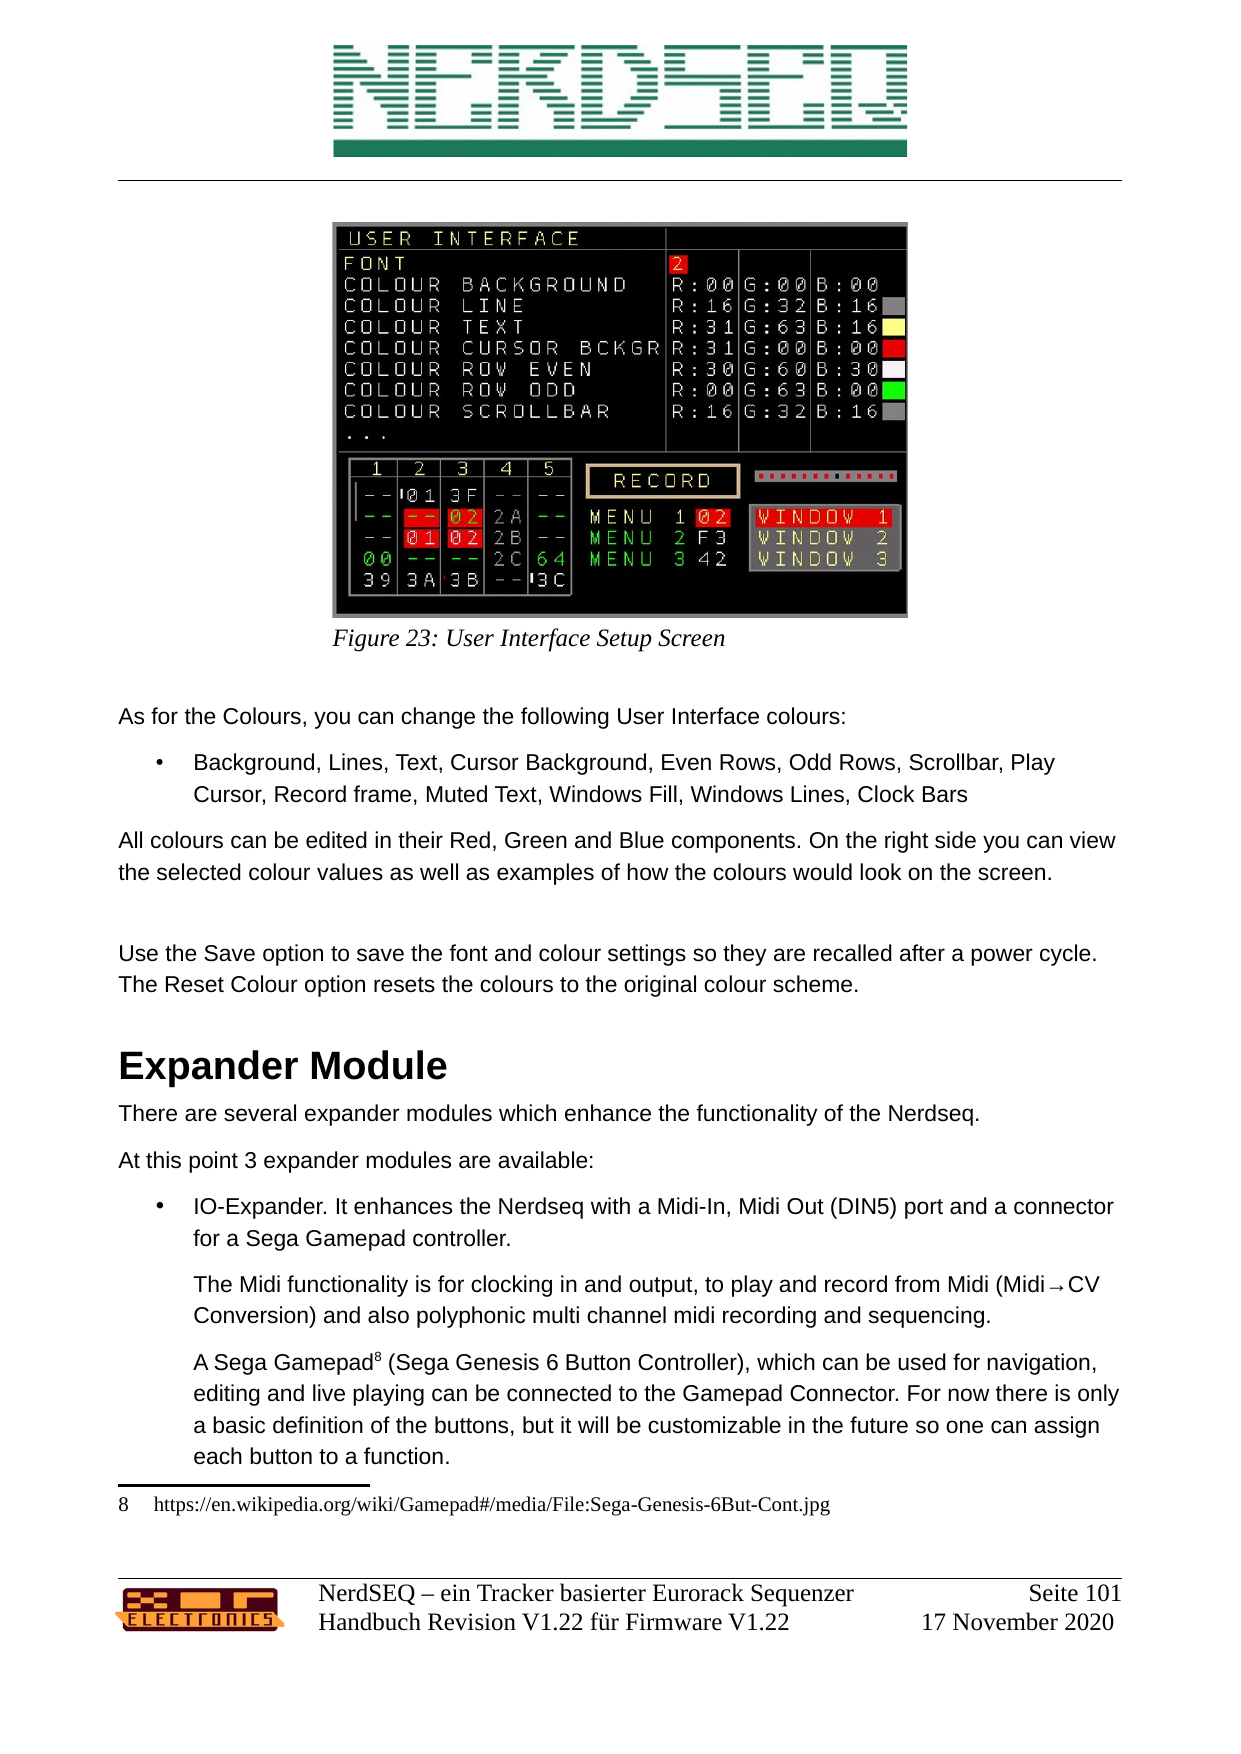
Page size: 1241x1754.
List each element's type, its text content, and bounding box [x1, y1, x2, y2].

subtitle Expander Module [118, 1042, 1122, 1088]
picture [333, 45, 908, 157]
picture [115, 1584, 285, 1634]
list https://en.wikipedia.org/wiki/Gamepad#/media/File:Sega-Genesis-6But-Cont.jpg [118, 1492, 1122, 1516]
text As for the Colours, you can change the following User Interface colours: [118, 703, 1122, 729]
text At this point 3 expander modules are available: [118, 1147, 1122, 1173]
text Figure 23: User Interface Setup Screen [332, 618, 908, 652]
text Use the Save option to save the font and colour settings so they are recalled after a power cycle. The Reset Colour option resets the colours to the original colour scheme. [118, 939, 1122, 997]
list The Midi functionality is for clocking in and output, to play and record from Midi (Midi→CV Conversion) and also polyphonic multi channel midi recording and sequencing. [156, 1271, 1122, 1329]
list A Sega Gamepad (Sega Genesis 6 Button Controller), which can be used for navigation, editing and live playing can be connected to the Gamepad Connector. For now there is only a basic definition of the buttons, but it will be customizable in the future so one can assign each button to a function. [156, 1349, 1122, 1470]
picture [332, 222, 908, 618]
list IO-Expander. It enhances the Nerdseq with a Midi-In, Midi Out (DIN5) port and a connector for a Sega Gamepad controller. [156, 1193, 1122, 1251]
list Background, Lines, Text, Cursor Background, Even Rows, Odd Rows, Scrollbar, Play Cursor, Record frame, Muted Text, Windows Fill, Windows Lines, Clock Bars [156, 749, 1122, 807]
text All colours can be edited in their Red, Green and Blue components. On the right side you can view the selected colour values as well as examples of how the colours would look on the screen. [118, 827, 1122, 919]
text There are several expander modules which enhance the functionality of the Nerdseq. [118, 1100, 1122, 1127]
